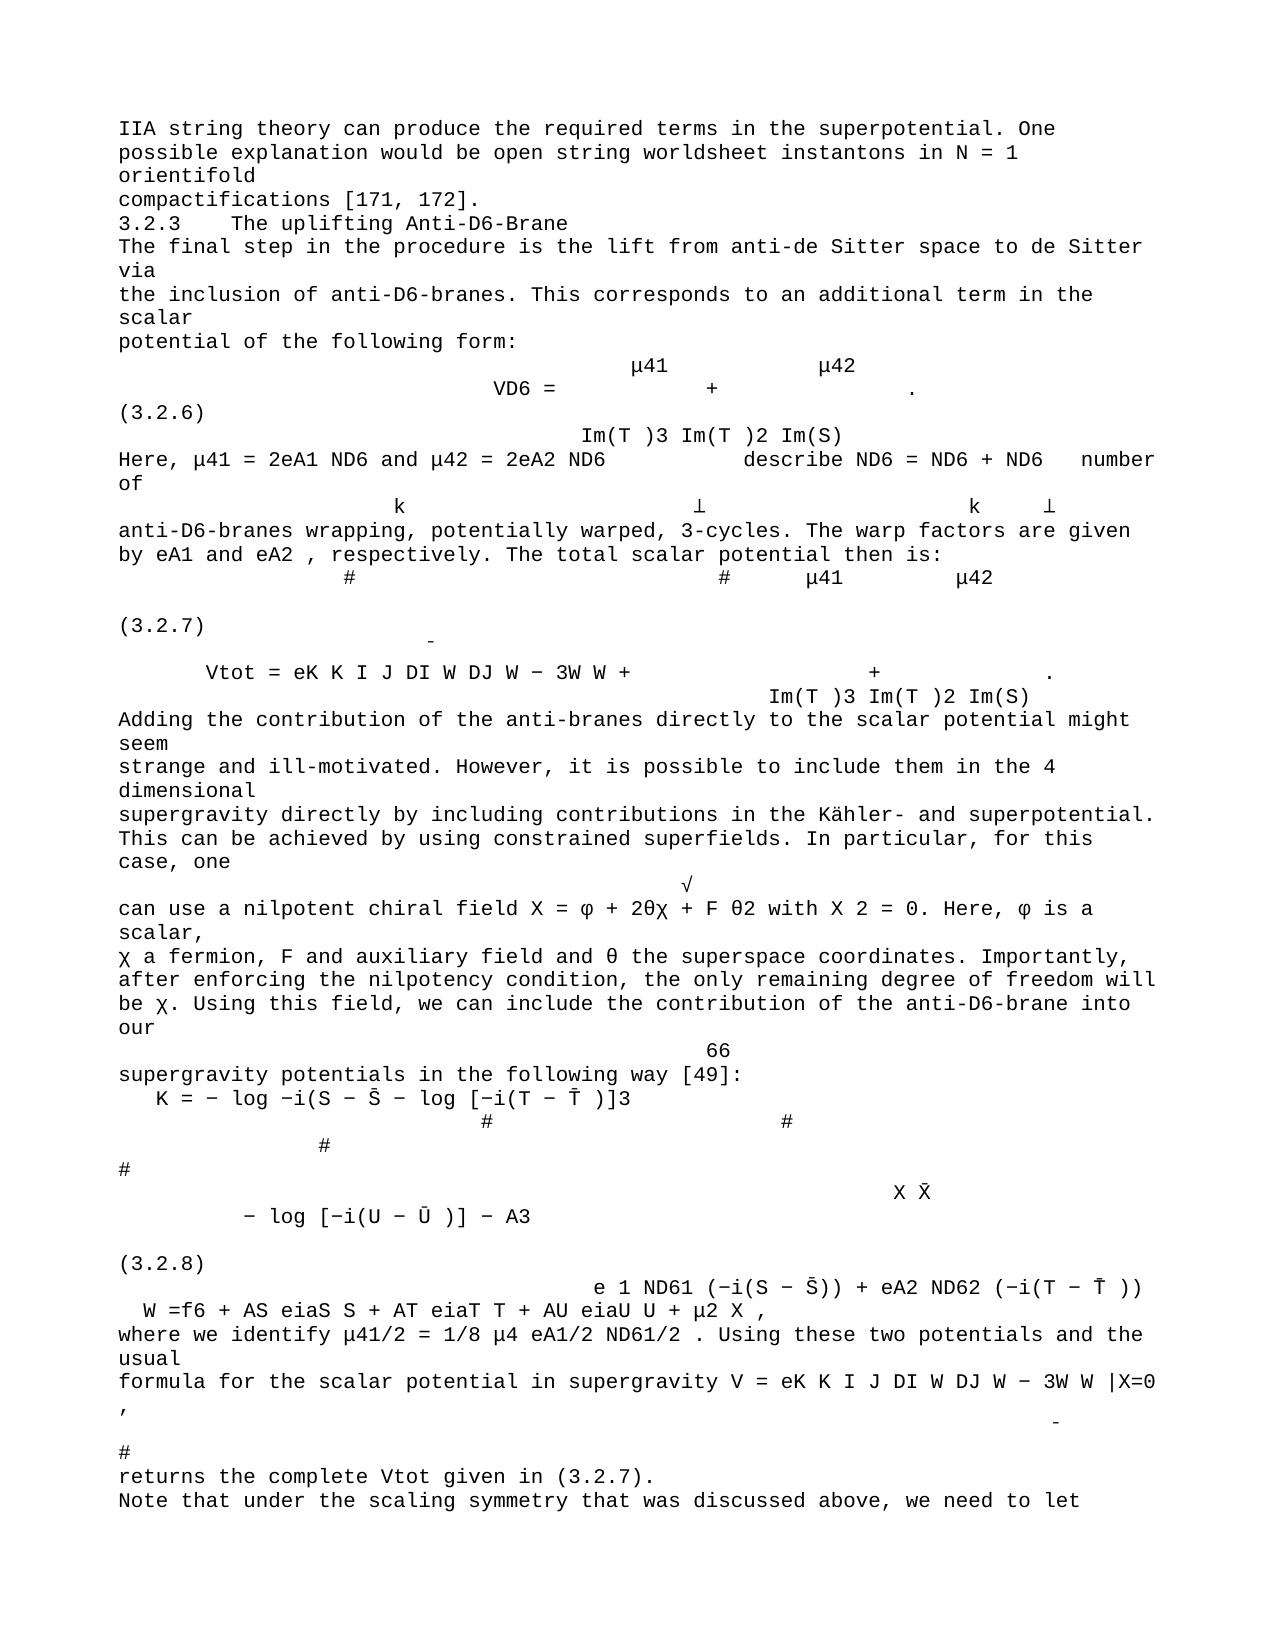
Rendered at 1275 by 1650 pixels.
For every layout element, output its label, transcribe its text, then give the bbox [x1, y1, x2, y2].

text k ⊥ k ⊥ [118, 496, 1157, 520]
text compactifications [171, 172]. [118, 189, 1157, 213]
text Im(T )3 Im(T )2 Im(S) [118, 686, 1157, 709]
text 66 [118, 1040, 1157, 1064]
text W =f6 + AS eiaS S + AT eiaT T + AU eiaU U + μ2 X , [118, 1300, 1157, 1324]
text the inclusion of anti-D6-branes. This corresponds to an additional term in the scalar [118, 284, 1157, 331]
text Vtot = eK K I J DI W DJ W − 3W W + + . [118, 662, 1157, 686]
text # # [118, 1111, 1157, 1135]
text supergravity potentials in the following way [49]: [118, 1064, 1157, 1088]
text strange and ill-motivated. However, it is possible to include them in the 4 dimensional [118, 757, 1157, 804]
text K = − log −i(S − S̄ − log [−i(T − T̄ )]3 [118, 1088, 1157, 1111]
text This can be achieved by using constrained superfields. In particular, for this case, one [118, 827, 1157, 875]
text The final step in the procedure is the lift from anti-de Sitter space to de Sitter via [118, 236, 1157, 284]
text 3.2.3 The uplifting Anti-D6-Brane [118, 213, 1157, 236]
text ̄ # [118, 1419, 1157, 1466]
text # # [118, 1135, 1157, 1182]
text X X̄ [118, 1182, 1157, 1206]
text where we identify μ41/2 = 1/8 μ4 eA1/2 ND61/2 . Using these two potentials and the usual [118, 1324, 1157, 1371]
text (3.2.8) [118, 1229, 1157, 1277]
text e 1 ND61 (−i(S − S̄)) + eA2 ND62 (−i(T − T̄ )) [118, 1277, 1157, 1300]
text anti-D6-branes wrapping, potentially warped, 3-cycles. The warp factors are given [118, 520, 1157, 544]
text − log [−i(U − Ū )] − A3 [118, 1206, 1157, 1229]
text returns the complete Vtot given in (3.2.7). [118, 1466, 1157, 1489]
text Im(T )3 Im(T )2 Im(S) [118, 426, 1157, 449]
text after enforcing the nilpotency condition, the only remaining degree of freedom will [118, 969, 1157, 993]
text √ [118, 875, 1157, 898]
text ̄ [118, 638, 1157, 662]
text IIA string theory can produce the required terms in the superpotential. One possible explanation would be open string worldsheet instantons in N = 1 orientifold [118, 118, 1157, 189]
text Adding the contribution of the anti-branes directly to the scalar potential might seem [118, 709, 1157, 757]
text potential of the following form: [118, 331, 1157, 354]
text Here, μ41 = 2eA1 ND6 and μ42 = 2eA2 ND6 describe ND6 = ND6 + ND6 number of [118, 449, 1157, 496]
text supergravity directly by including contributions in the Kähler- and superpotential. [118, 804, 1157, 827]
text VD6 = + . (3.2.6) [118, 378, 1157, 426]
text can use a nilpotent chiral field X = φ + 2θχ + F θ2 with X 2 = 0. Here, φ is a scalar, [118, 898, 1157, 946]
text by eA1 and eA2 , respectively. The total scalar potential then is: [118, 544, 1157, 567]
text μ41 μ42 [118, 354, 1157, 378]
text Note that under the scaling symmetry that was discussed above, we need to let [118, 1489, 1157, 1513]
text formula for the scalar potential in supergravity V = eK K I J DI W DJ W − 3W W |X=0 , [118, 1371, 1157, 1419]
text (3.2.7) [118, 591, 1157, 638]
text be χ. Using this field, we can include the contribution of the anti-D6-brane into our [118, 993, 1157, 1040]
text χ a fermion, F and auxiliary field and θ the superspace coordinates. Importantly, [118, 946, 1157, 969]
text # # μ41 μ42 [118, 567, 1157, 591]
